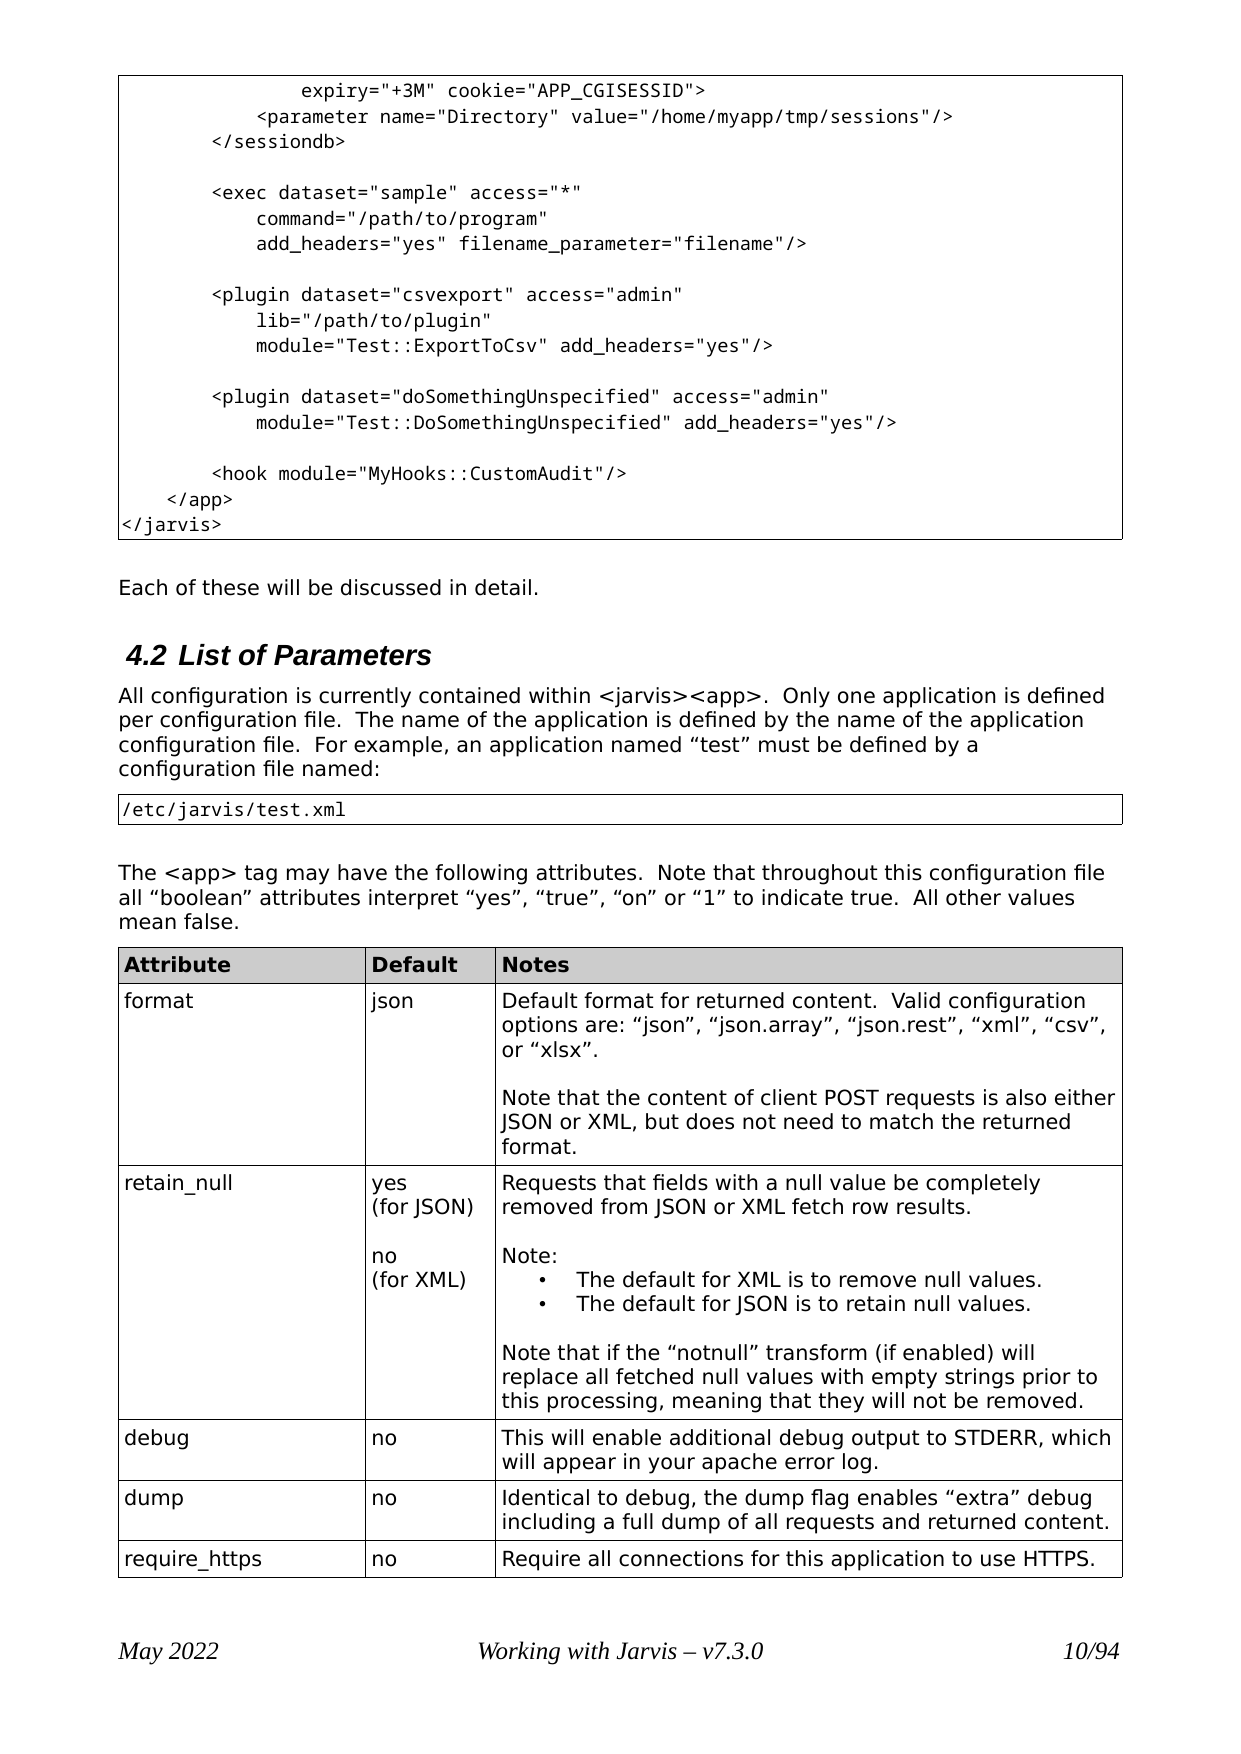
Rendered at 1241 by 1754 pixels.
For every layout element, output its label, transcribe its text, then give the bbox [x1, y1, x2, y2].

text All configuration is currently contained within <jarvis><app>. Only one application is defined per configuration file. The name of the application is defined by the name of the application configuration file. For example, an application named “test” must be defined by a configuration file named: [118, 684, 1122, 781]
text expiry="+3M" cookie="APP_CGISESSID"> [119, 76, 1122, 101]
table_cell Require all connections for this application to use HTTPS. [496, 1541, 1122, 1577]
text </jarvis> [119, 509, 1122, 539]
table_cell Identical to debug, the dump flag enables “extra” debug including a full dump of all requests and returned content. [496, 1481, 1122, 1540]
text <parameter name="Directory" value="/home/myapp/tmp/sessions"/> [119, 101, 1122, 126]
text <plugin dataset="csvexport" access="admin" [119, 279, 1122, 305]
text </app> [119, 483, 1122, 509]
table_cell no [366, 1541, 495, 1577]
table_cell Default format for returned content. Valid configuration options are: “json”, “json.array”, “json.rest”, “xml”, “csv”, or “xlsx”. Note that the content of client POST requests is also either JSON or XML, but does not need to match the returned format. [496, 984, 1122, 1165]
text The <app> tag may have the following attributes. Note that throughout this configuration file all “boolean” attributes interpret “yes”, “true”, “on” or “1” to indicate true. All other values mean false. [118, 861, 1122, 934]
text <plugin dataset="doSomethingUnspecified" access="admin" [119, 381, 1122, 407]
text add_headers="yes" filename_parameter="filename"/> [119, 228, 1122, 256]
table_cell json [366, 984, 495, 1165]
table_header Attribute [119, 948, 365, 983]
text module="Test::DoSomethingUnspecified" add_headers="yes"/> [119, 407, 1122, 435]
table_cell no [366, 1481, 495, 1540]
text module="Test::ExportToCsv" add_headers="yes"/> [119, 330, 1122, 358]
text <hook module="MyHooks::CustomAudit"/> [119, 458, 1122, 483]
table_cell This will enable additional debug output to STDERR, which will appear in your apache error log. [496, 1420, 1122, 1480]
subtitle List of Parameters [118, 638, 1122, 672]
text command="/path/to/program" [119, 203, 1122, 228]
table_header Default [366, 948, 495, 983]
text lib="/path/to/plugin" [119, 305, 1122, 330]
table_cell Requests that fields with a null value be completely removed from JSON or XML fetch row results. Note: The default for XML is to remove null values. The default for JSON is to retain null values. Note that if the “notnull” transform (if enabled) will replace all fetched null values with empty strings prior to this processing, meaning that they will not be removed. [496, 1166, 1122, 1419]
table_cell no [366, 1420, 495, 1480]
table_cell dump [119, 1481, 365, 1540]
table_cell debug [119, 1420, 365, 1480]
text <exec dataset="sample" access="*" [119, 177, 1122, 203]
text /etc/jarvis/test.xml [119, 795, 1122, 824]
table_header Notes [496, 948, 1122, 983]
text Each of these will be discussed in detail. [118, 576, 1122, 601]
text </sessiondb> [119, 126, 1122, 154]
table_cell require_https [119, 1541, 365, 1577]
table_cell yes (for JSON) no (for XML) [366, 1166, 495, 1419]
table_cell format [119, 984, 365, 1165]
table_cell retain_null [119, 1166, 365, 1419]
